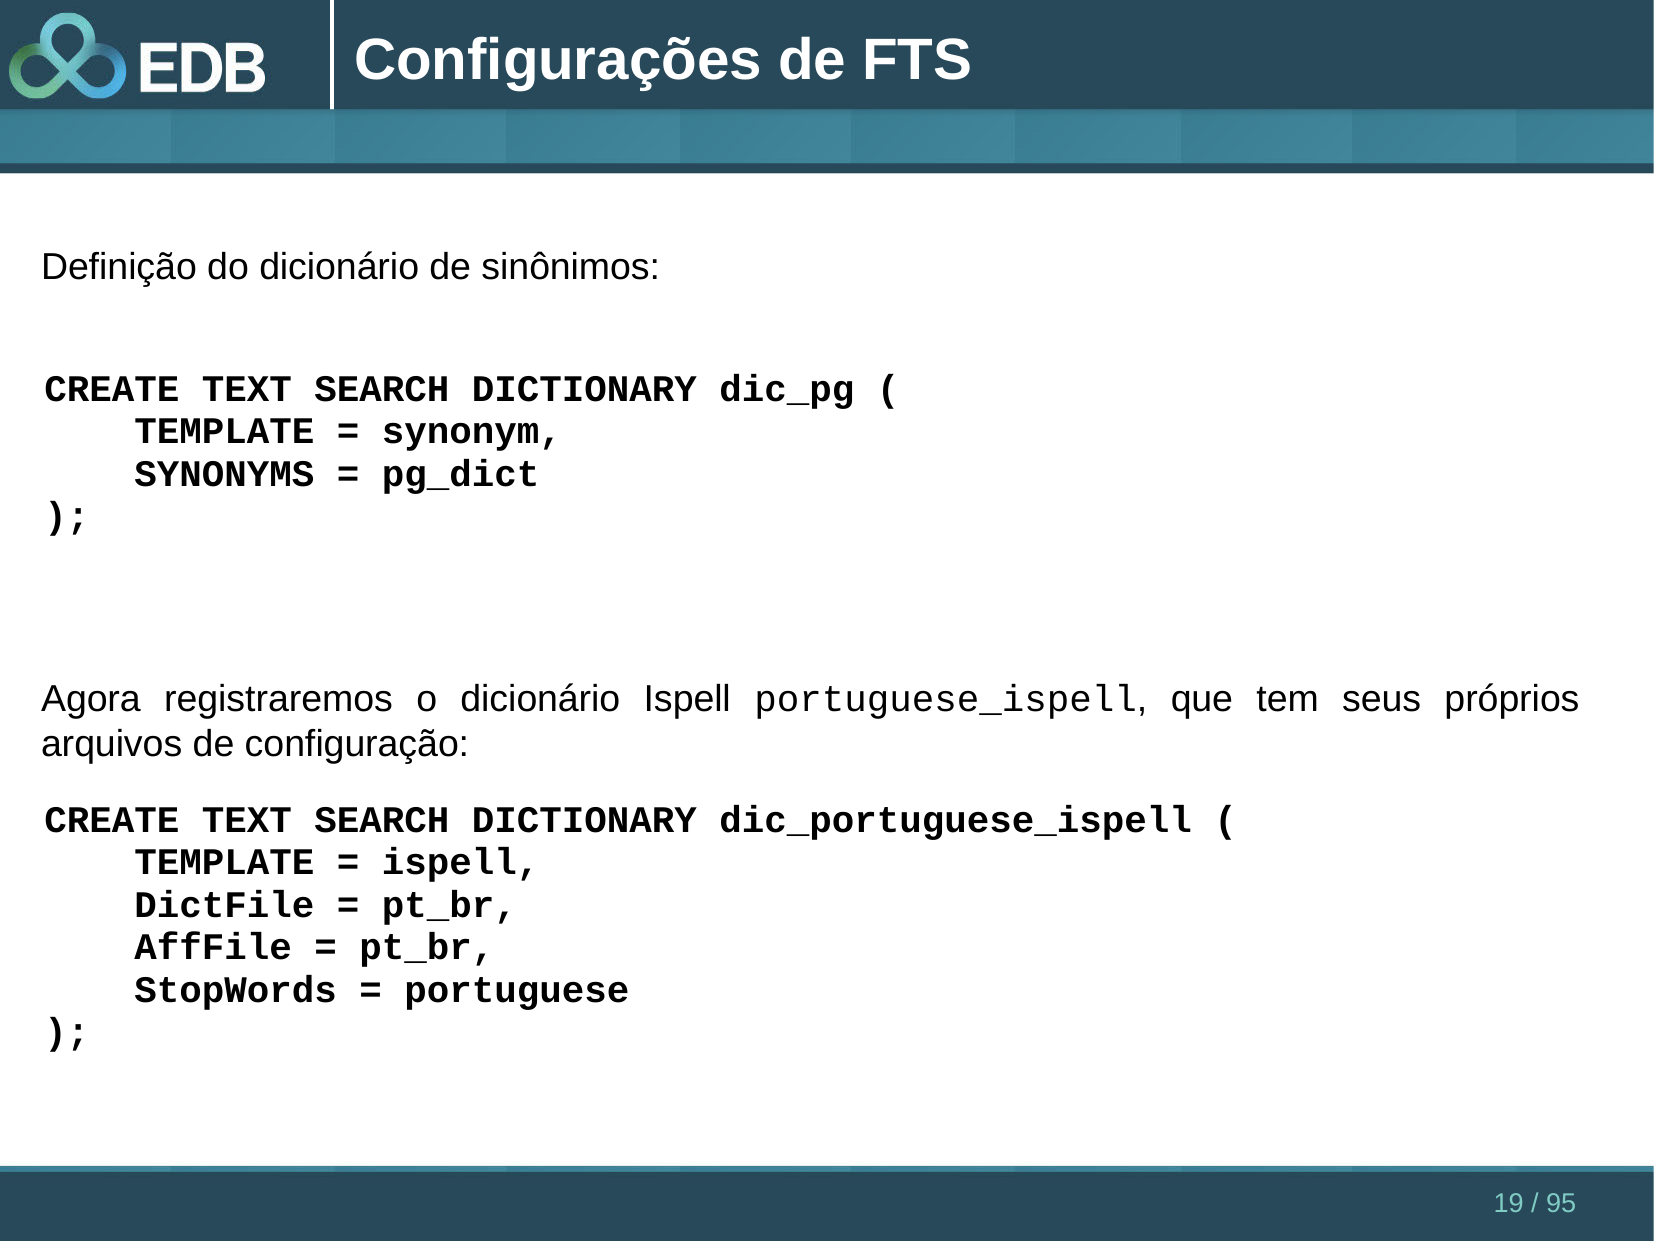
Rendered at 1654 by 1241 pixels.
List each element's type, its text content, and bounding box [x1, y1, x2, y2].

text_box CREATE TEXT SEARCH DICTIONARY dic_portuguese_ispell ( TEMPLATE = ispell, DictFile = pt_br, AffFile = pt_br, StopWords = portuguese ); [29, 793, 1270, 1064]
picture [0, 0, 1654, 1241]
title Configurações de FTS [354, 26, 1595, 92]
text_box Agora registraremos o dicionário Ispell portuguese_ispell, que tem seus próprios arquivos de configuração: [26, 669, 1595, 772]
text_box Definição do dicionário de sinônimos: [26, 238, 1211, 296]
text_box CREATE TEXT SEARCH DICTIONARY dic_pg ( TEMPLATE = synonym, SYNONYMS = pg_dict ); [29, 362, 945, 562]
